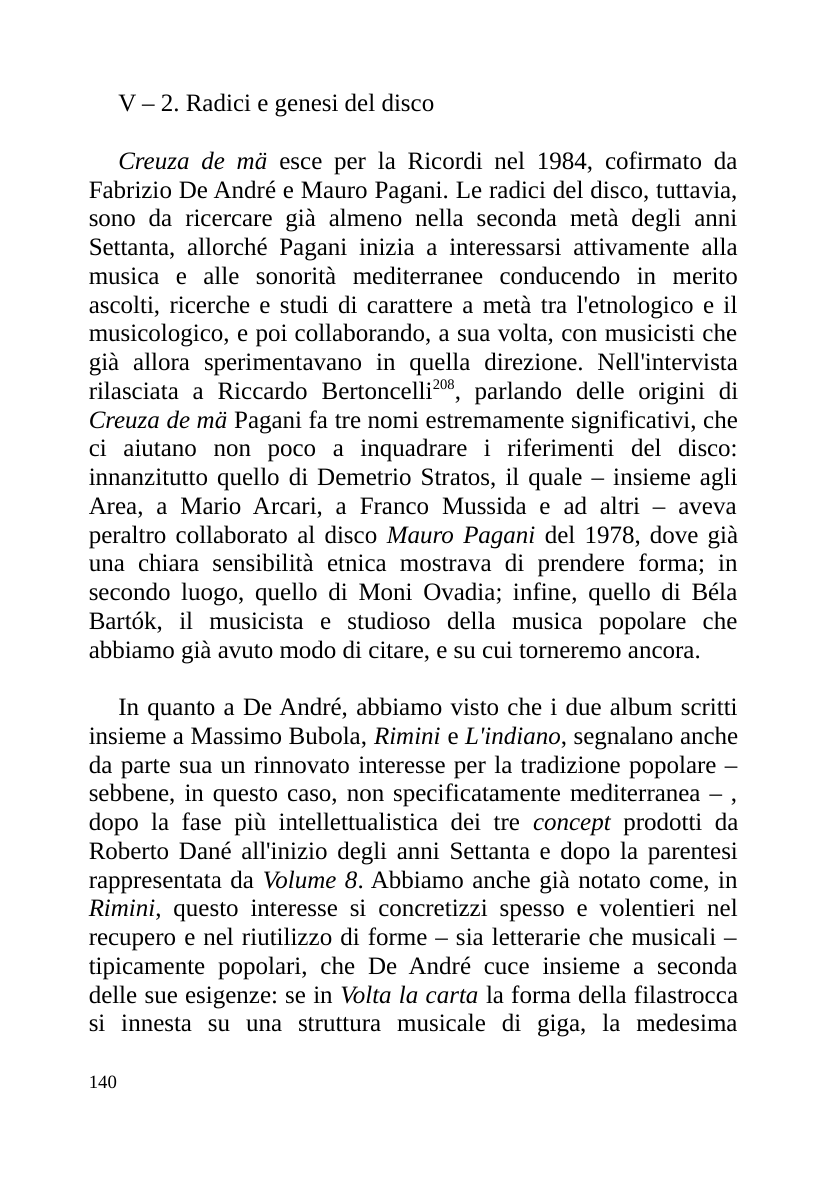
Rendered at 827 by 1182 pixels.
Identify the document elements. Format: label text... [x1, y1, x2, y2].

text Creuza de mä esce per la Ricordi nel 1984, cofirmato da Fabrizio De André e Mauro Pagani. Le radici del disco, tuttavia, sono da ricercare già almeno nella seconda metà degli anni Settanta, allorché Pagani inizia a interessarsi attivamente alla musica e alle sonorità mediterranee conducendo in merito ascolti, ricerche e studi di carattere a metà tra l'etnologico e il musicologico, e poi collaborando, a sua volta, con musicisti che già allora sperimentavano in quella direzione. Nell'intervista rilasciata a Riccardo Bertoncelli, parlando delle origini di Creuza de mä Pagani fa tre nomi estremamente significativi, che ci aiutano non poco a inquadrare i riferimenti del disco: innanzitutto quello di Demetrio Stratos, il quale – insieme agli Area, a Mario Arcari, a Franco Mussida e ad altri – aveva peraltro collaborato al disco Mauro Pagani del 1978, dove già una chiara sensibilità etnica mostrava di prendere forma; in secondo luogo, quello di Moni Ovadia; infine, quello di Béla Bartók, il musicista e studioso della musica popolare che abbiamo già avuto modo di citare, e su cui torneremo ancora. [88, 146, 738, 663]
text In quanto a De André, abbiamo visto che i due album scritti insieme a Massimo Bubola, Rimini e L'indiano, segnalano anche da parte sua un rinnovato interesse per la tradizione popolare – sebbene, in questo caso, non specificatamente mediterranea – , dopo la fase più intellettualistica dei tre concept prodotti da Roberto Dané all'inizio degli anni Settanta e dopo la parentesi rappresentata da Volume 8. Abbiamo anche già notato come, in Rimini, questo interesse si concretizzi spesso e volentieri nel recupero e nel riutilizzo di forme – sia letterarie che musicali – tipicamente popolari, che De André cuce insieme a seconda delle sue esigenze: se in Volta la carta la forma della filastrocca si innesta su una struttura musicale di giga, la medesima [88, 692, 738, 1037]
text V – 2. Radici e genesi del disco [88, 88, 738, 117]
